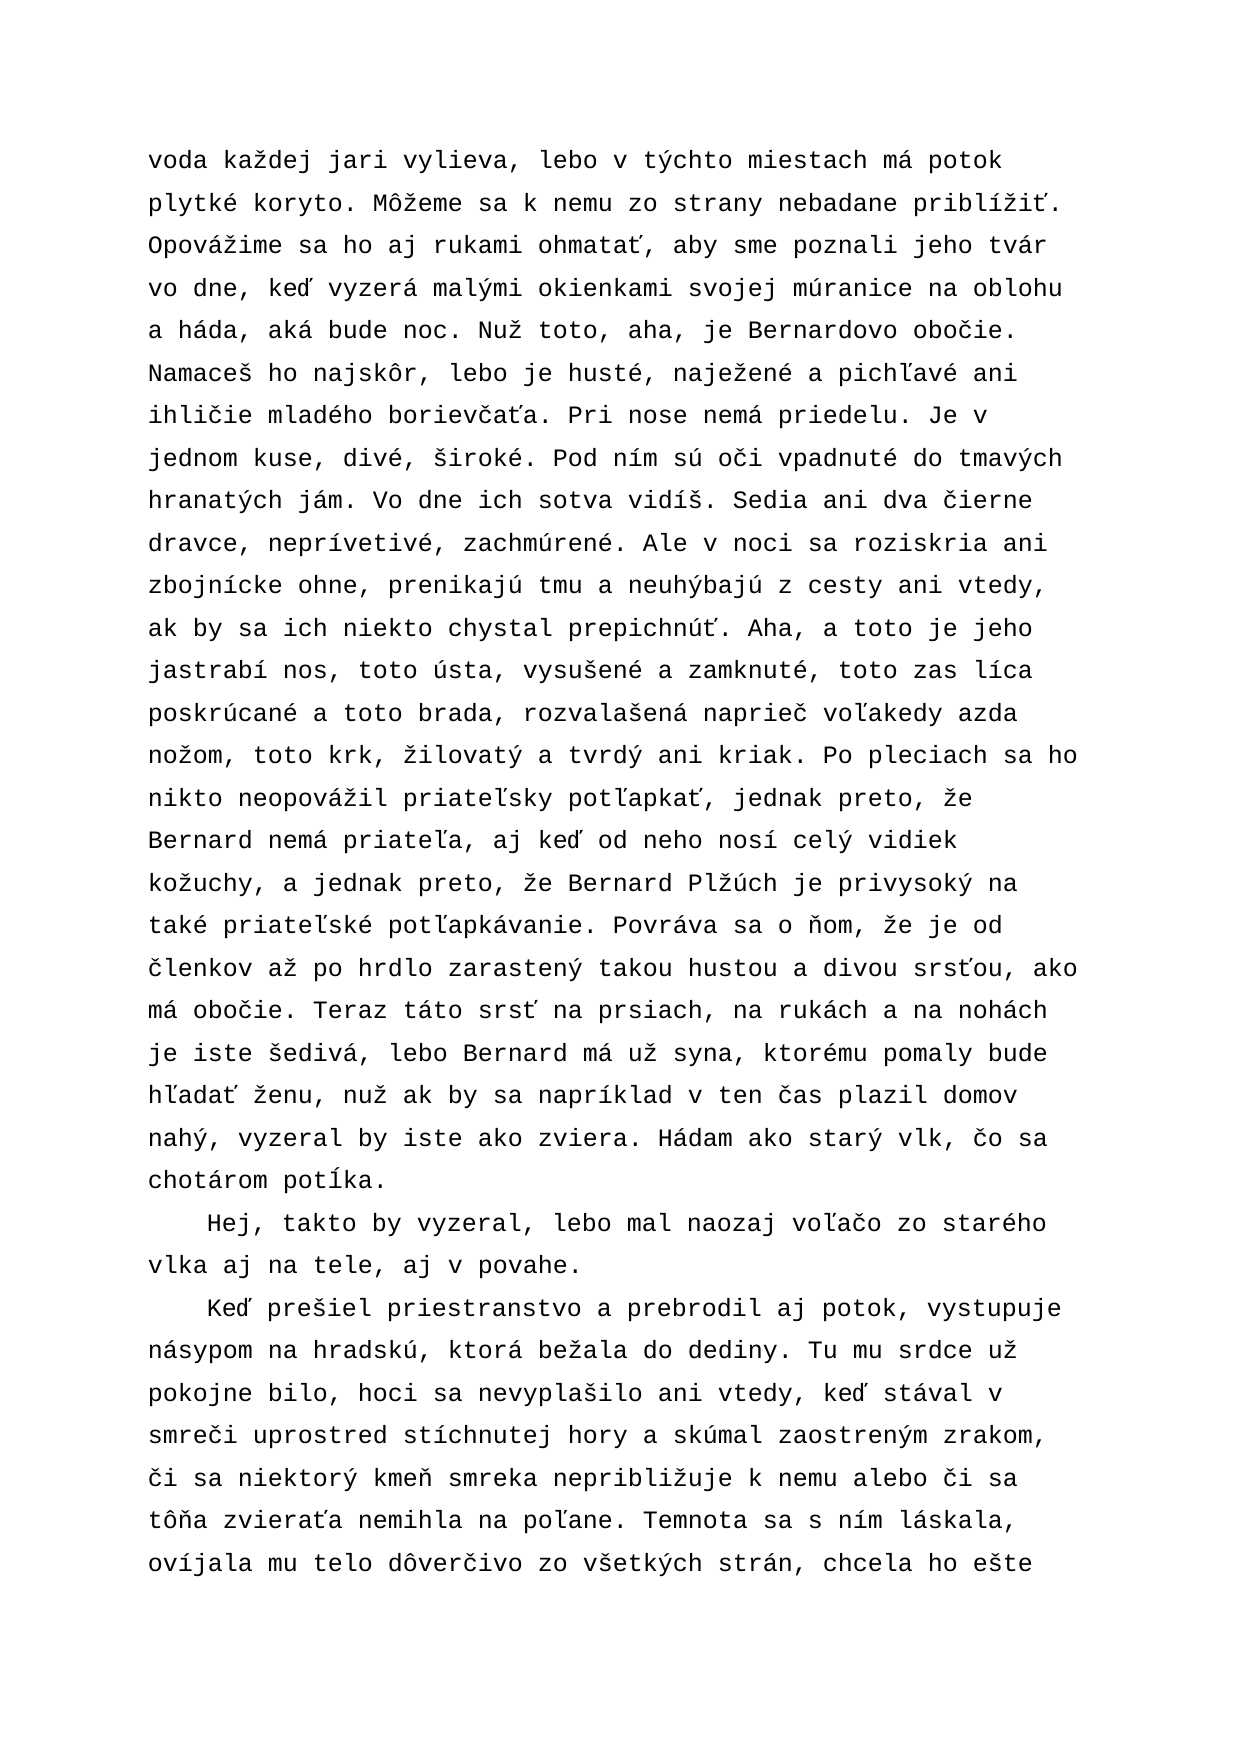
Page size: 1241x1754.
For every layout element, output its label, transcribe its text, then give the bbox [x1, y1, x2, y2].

text Hej, takto by vyzeral, lebo mal naozaj voľačo zo starého vlka aj na tele, aj v povahe. [148, 1210, 1092, 1281]
text voda každej jari vylieva, lebo v týchto miestach má potok plytké koryto. Môžeme sa k nemu zo strany nebadane priblížiť. Opovážime sa ho aj rukami ohmatať, aby sme poznali jeho tvár vo dne, keď vyzerá malými okienkami svojej múranice na oblohu a háda, aká bude noc. Nuž toto, aha, je Bernardovo obočie. Namaceš ho najskôr, lebo je husté, naježené a pichľavé ani ihličie mladého borievčaťa. Pri nose nemá priedelu. Je v jednom kuse, divé, široké. Pod ním sú oči vpadnuté do tmavých hranatých jám. Vo dne ich sotva vidíš. Sedia ani dva čierne dravce, neprívetivé, zachmúrené. Ale v noci sa roziskria ani zbojnícke ohne, prenikajú tmu a neuhýbajú z cesty ani vtedy, ak by sa ich niekto chystal prepichnúť. Aha, a toto je jeho jastrabí nos, toto ústa, vysušené a zamknuté, toto zas líca poskrúcané a toto brada, rozvalašená naprieč voľakedy azda nožom, toto krk, žilovatý a tvrdý ani kriak. Po pleciach sa ho nikto neopovážil priateľsky potľapkať, jednak preto, že Bernard nemá priateľa, aj keď od neho nosí celý vidiek kožuchy, a jednak preto, že Bernard Plžúch je privysoký na také priateľské potľapkávanie. Povráva sa o ňom, že je od členkov až po hrdlo zarastený takou hustou a divou srsťou, ako má obočie. Teraz táto srsť na prsiach, na rukách a na nohách je iste šedivá, lebo Bernard má už syna, ktorému pomaly bude hľadať ženu, nuž ak by sa napríklad v ten čas plazil domov nahý, vyzeral by iste ako zviera. Hádam ako starý vlk, čo sa chotárom potĺka. [148, 148, 1092, 1196]
text Keď prešiel priestranstvo a prebrodil aj potok, vystupuje násypom na hradskú, ktorá bežala do dediny. Tu mu srdce už pokojne bilo, hoci sa nevyplašilo ani vtedy, keď stával v smreči uprostred stíchnutej hory a skúmal zaostreným zrakom, či sa niektorý kmeň smreka nepribližuje k nemu alebo či sa tôňa zvieraťa nemihla na poľane. Temnota sa s ním láskala, ovíjala mu telo dôverčivo zo všetkých strán, chcela ho ešte [148, 1295, 1092, 1578]
